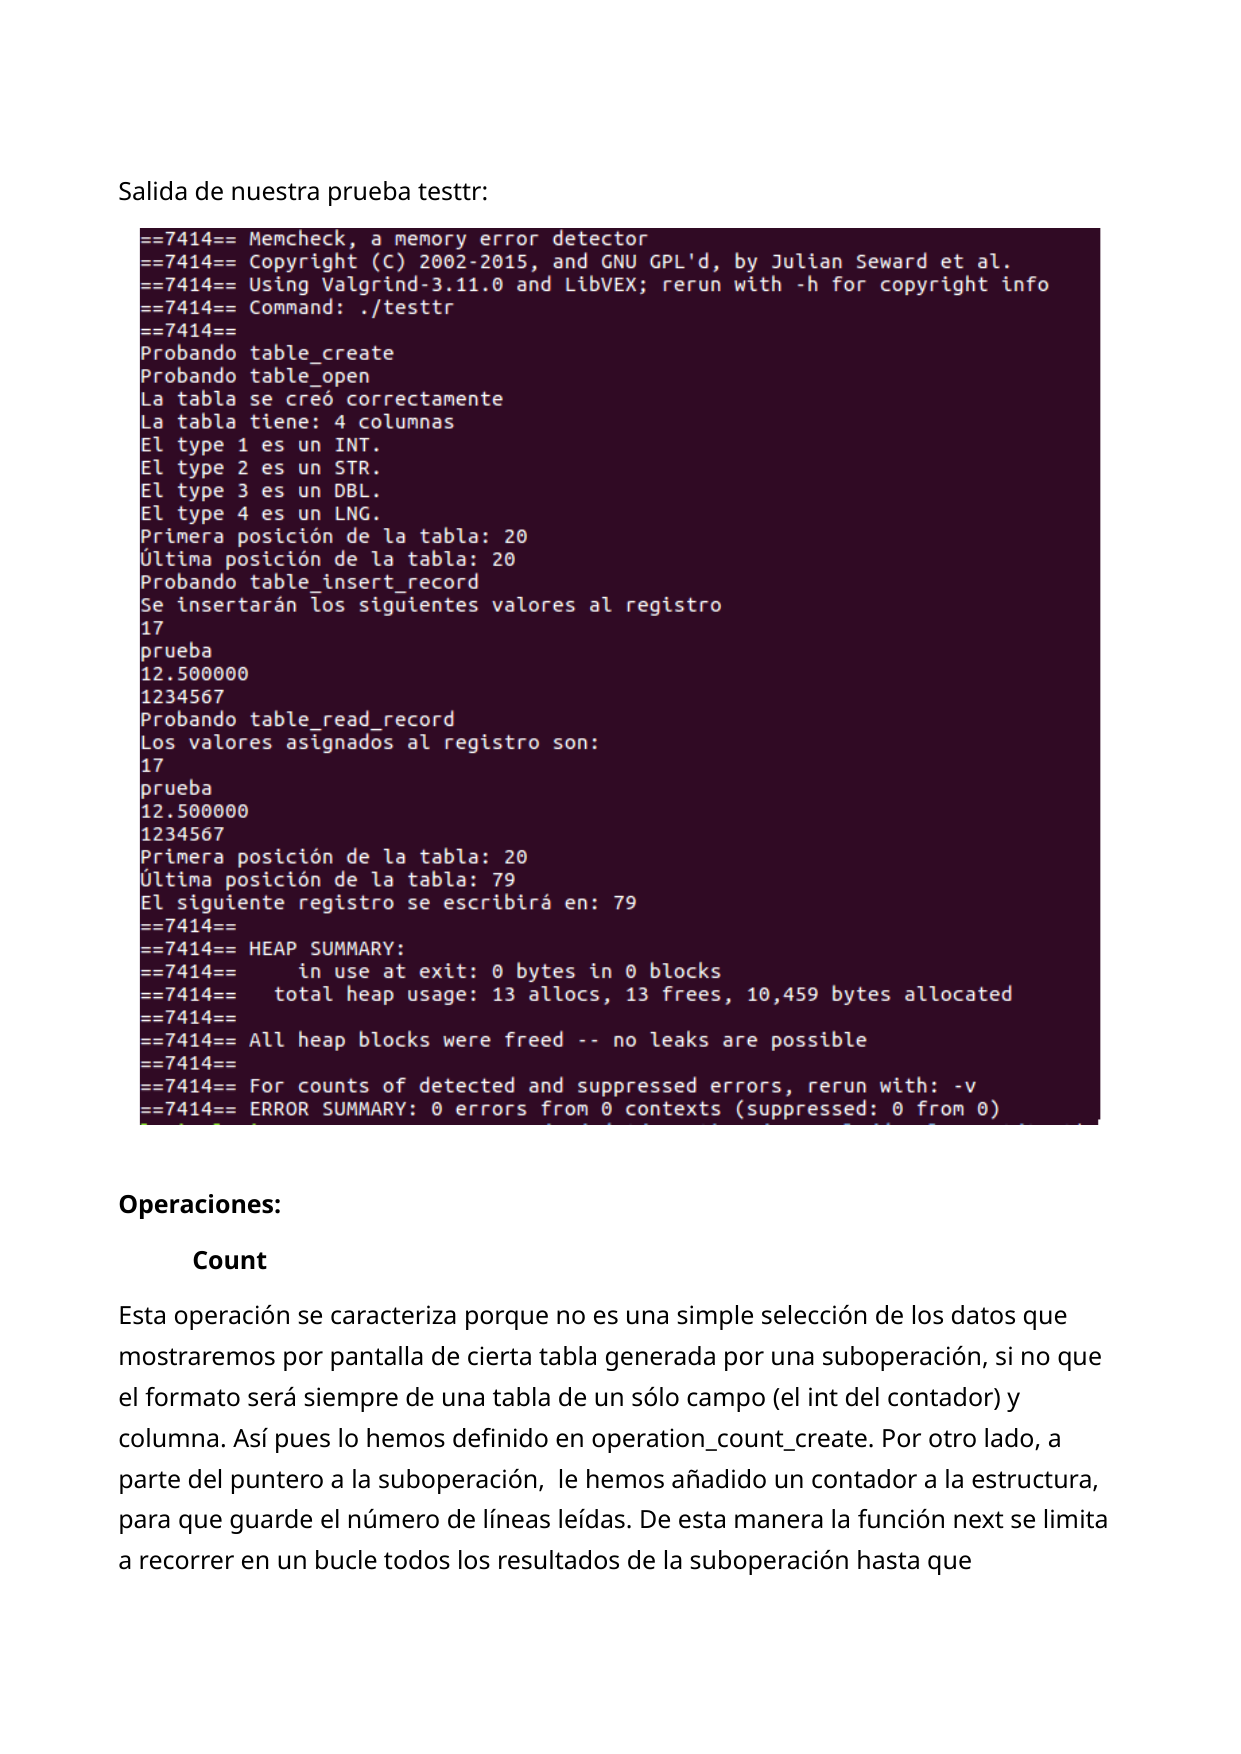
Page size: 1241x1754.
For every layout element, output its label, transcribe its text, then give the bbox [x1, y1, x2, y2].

text Salida de nuestra prueba testtr: [118, 173, 1122, 208]
text Count [118, 1243, 1122, 1277]
text Esta operación se caracteriza porque no es una simple selección de los datos que mostraremos por pantalla de cierta tabla generada por una suboperación, si no que el formato será siempre de una tabla de un sólo campo (el int del contador) y columna. Así pues lo hemos definido en operation_count_create. Por otro lado, a parte del puntero a la suboperación, le hemos añadido un contador a la estructura, para que guarde el número de líneas leídas. De esta manera la función next se limita a recorrer en un bucle todos los resultados de la suboperación hasta que [118, 1298, 1122, 1577]
picture [139, 228, 1101, 1125]
text Operaciones: [118, 1187, 1122, 1221]
